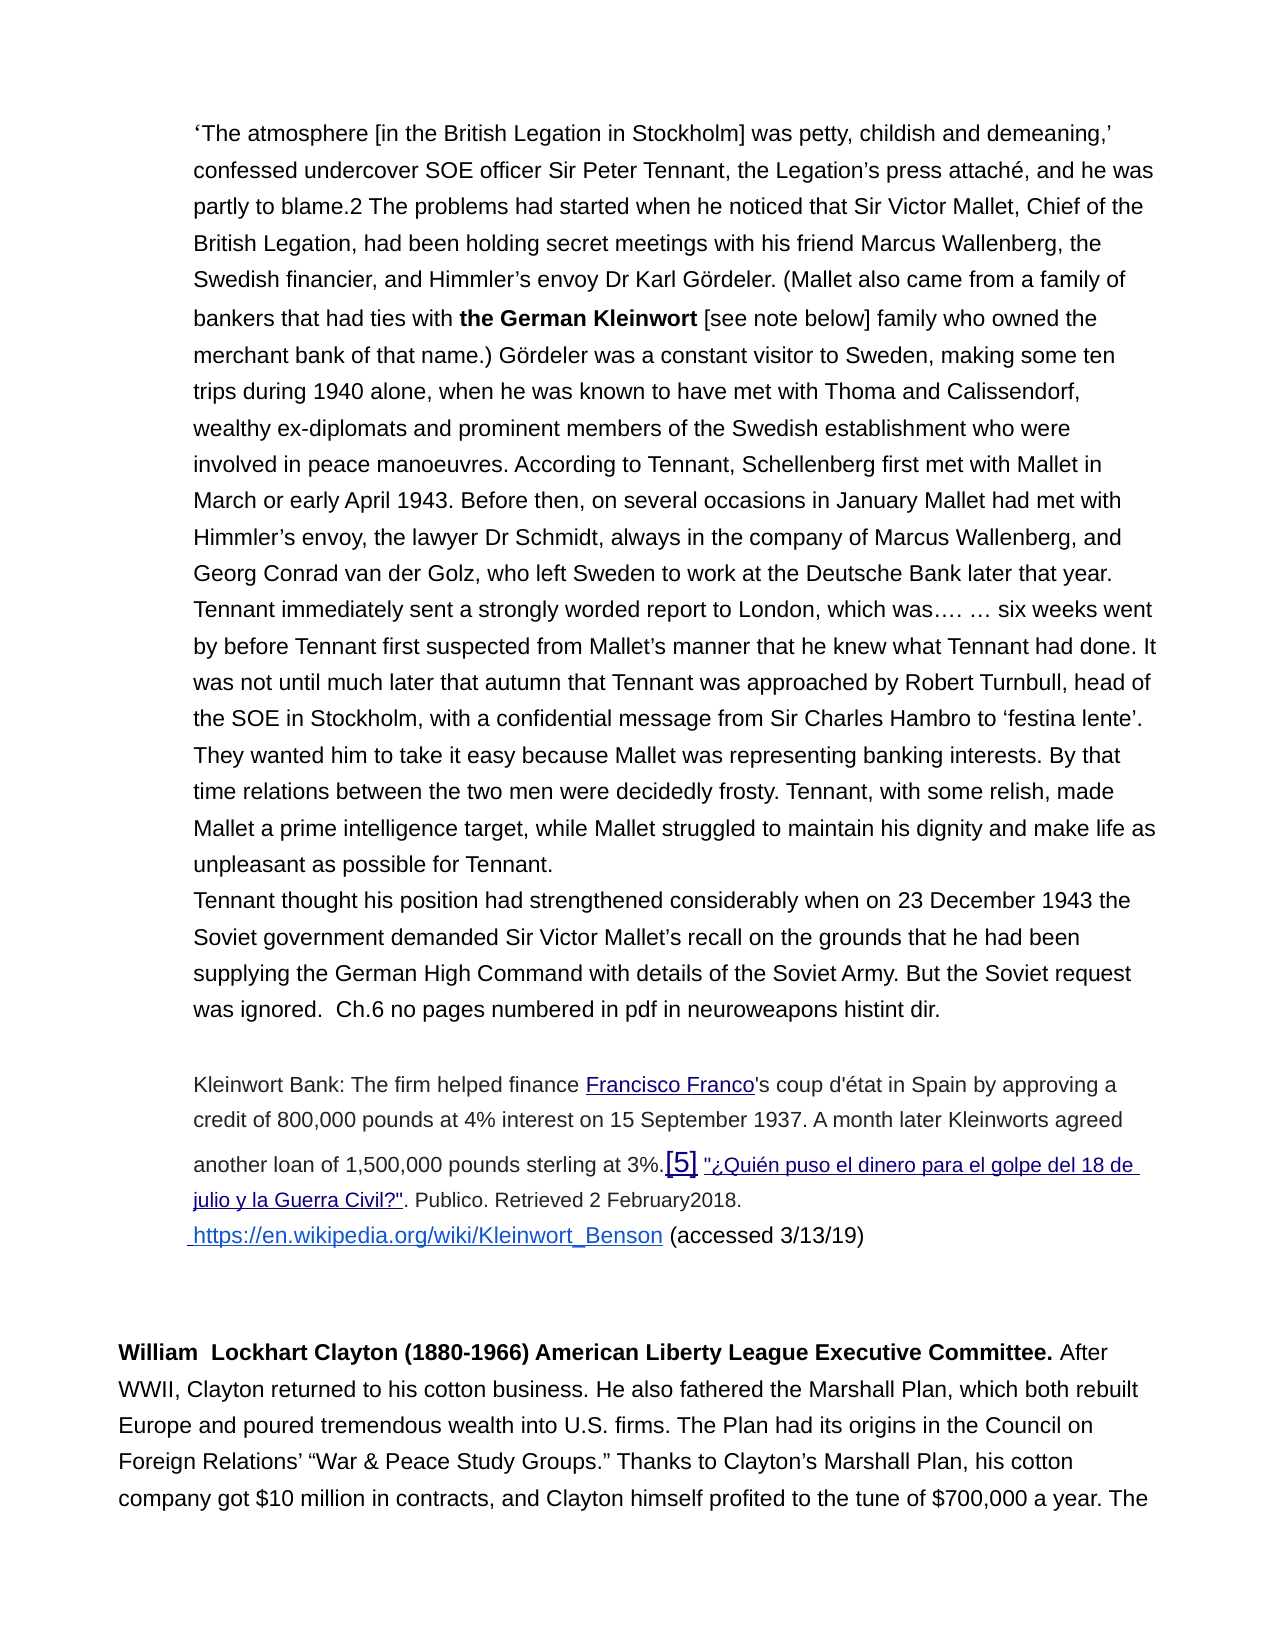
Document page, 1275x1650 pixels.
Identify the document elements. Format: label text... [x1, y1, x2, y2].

text https://en.wikipedia.org/wiki/Kleinwort_Benson (accessed 3/13/19) [118, 1220, 1157, 1249]
text ‘The atmosphere [in the British Legation in Stockholm] was petty, childish and demeaning,’ confessed undercover SOE officer Sir Peter Tennant, the Legation’s press attaché, and he was partly to blame.2 The problems had started when he noticed that Sir Victor Mallet, Chief of the British Legation, had been holding secret meetings with his friend Marcus Wallenberg, the Swedish financier, and Himmler’s envoy Dr Karl Gördeler. (Mallet also came from a family of bankers that had ties with the German Kleinwort [see note below] family who owned the merchant bank of that name.) Gördeler was a constant visitor to Sweden, making some ten trips during 1940 alone, when he was known to have met with Thoma and Calissendorf, wealthy ex-diplomats and prominent members of the Swedish establishment who were involved in peace manoeuvres. According to Tennant, Schellenberg first met with Mallet in March or early April 1943. Before then, on several occasions in January Mallet had met with Himmler’s envoy, the lawyer Dr Schmidt, always in the company of Marcus Wallenberg, and Georg Conrad van der Golz, who left Sweden to work at the Deutsche Bank later that year. Tennant immediately sent a strongly worded report to London, which was…. … six weeks went by before Tennant first suspected from Mallet’s manner that he knew what Tennant had done. It was not until much later that autumn that Tennant was approached by Robert Turnbull, head of the SOE in Stockholm, with a confidential message from Sir Charles Hambro to ‘festina lente’. They wanted him to take it easy because Mallet was representing banking interests. By that time relations between the two men were decidedly frosty. Tennant, with some relish, made Mallet a prime intelligence target, while Mallet struggled to maintain his dignity and make life as unpleasant as possible for Tennant. [193, 118, 1157, 877]
text Tennant thought his position had strengthened considerably when on 23 December 1943 the Soviet government demanded Sir Victor Mallet’s recall on the grounds that he had been [193, 887, 1157, 950]
text Kleinwort Bank: The firm helped finance Francisco Franco's coup d'état in Spain by approving a credit of 800,000 pounds at 4% interest on 15 September 1937. A month later Kleinworts agreed another loan of 1,500,000 pounds sterling at 3%.[5] "¿Quién puso el dinero para el golpe del 18 de julio y la Guerra Civil?". Publico. Retrieved 2 February2018. [193, 1072, 1157, 1211]
text William Lockhart Clayton (1880-1966) American Liberty League Executive Committee. After WWII, Clayton returned to his cotton business. He also fathered the Marshall Plan, which both rebuilt Europe and poured tremendous wealth into U.S. firms. The Plan had its origins in the Council on Foreign Relations’ “War & Peace Study Groups.” Thanks to Clayton’s Marshall Plan, his cotton company got $10 million in contracts, and Clayton himself profited to the tune of $700,000 a year. The [118, 1339, 1157, 1511]
text supplying the German High Command with details of the Soviet Army. But the Soviet request was ignored. Ch.6 no pages numbered in pdf in neuroweapons histint dir. [193, 960, 1157, 1023]
